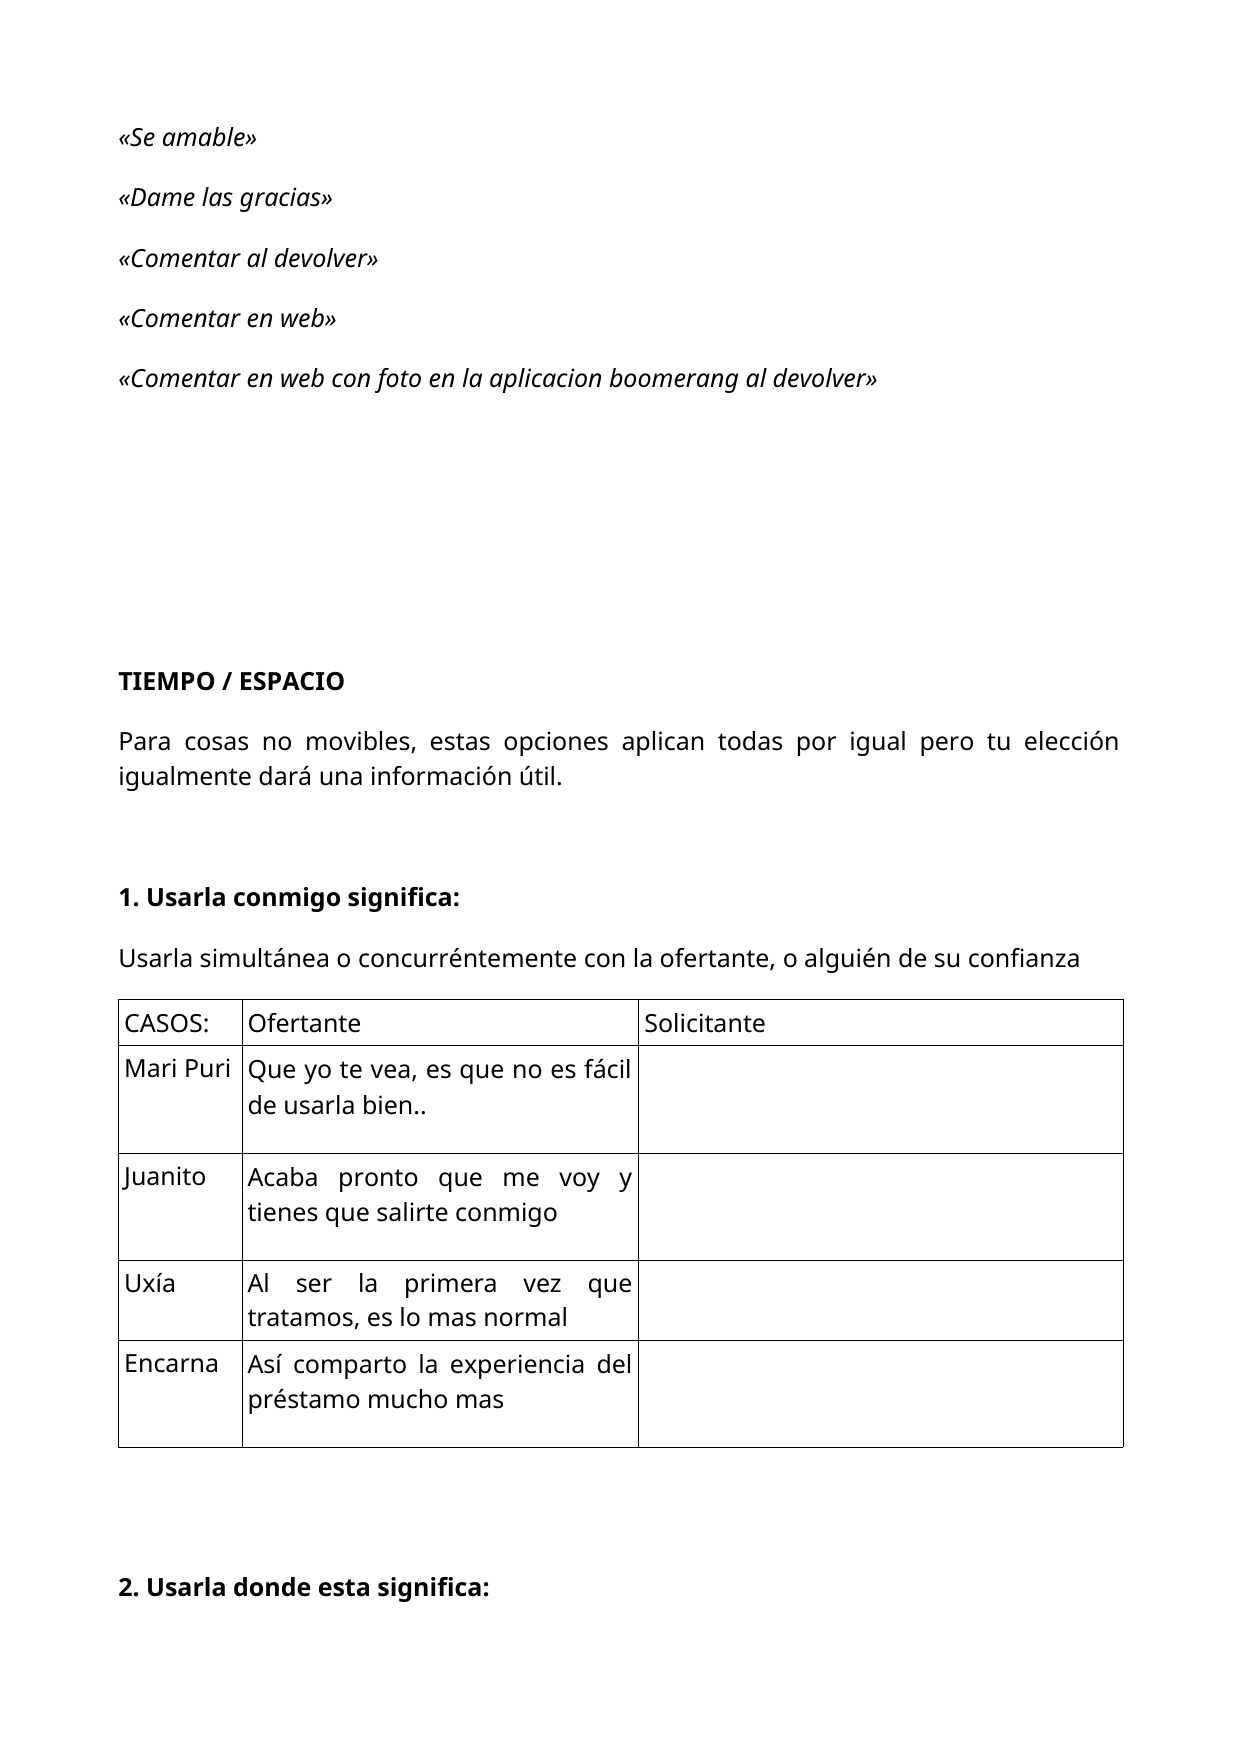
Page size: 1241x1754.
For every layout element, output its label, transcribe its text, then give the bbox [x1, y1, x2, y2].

table_cell Uxía [119, 1261, 242, 1339]
table_cell [639, 1341, 1123, 1447]
text «Comentar en web» [118, 299, 1122, 335]
text 1. Usarla conmigo significa: [118, 878, 1122, 914]
table_header CASOS: [119, 1000, 242, 1045]
text «Se amable» [118, 118, 1122, 153]
table_cell Al ser la primera vez que tratamos, es lo mas normal [243, 1261, 638, 1339]
text «Dame las gracias» [118, 178, 1122, 214]
text «Comentar al devolver» [118, 239, 1122, 274]
table_cell Encarna [119, 1341, 242, 1447]
table_cell Que yo te vea, es que no es fácil de usarla bien.. [243, 1046, 638, 1152]
table_header Ofertante [243, 1000, 638, 1045]
table_cell [639, 1261, 1123, 1339]
text Usarla simultánea o concurréntemente con la ofertante, o alguién de su confianza [118, 939, 1122, 974]
table_cell Mari Puri [119, 1046, 242, 1152]
table_header Solicitante [639, 1000, 1123, 1045]
text «Comentar en web con foto en la aplicacion boomerang al devolver» [118, 360, 1122, 395]
table_cell Acaba pronto que me voy y tienes que salirte conmigo [243, 1154, 638, 1260]
text 2. Usarla donde esta significa: [118, 1568, 1122, 1603]
table_cell [639, 1046, 1123, 1152]
text TIEMPO / ESPACIO [118, 662, 1122, 697]
table_cell Juanito [119, 1154, 242, 1260]
table_cell Así comparto la experiencia del préstamo mucho mas [243, 1341, 638, 1447]
table_cell [639, 1154, 1123, 1260]
text Para cosas no movibles, estas opciones aplican todas por igual pero tu elección igualmente dará una información útil. [118, 722, 1122, 793]
